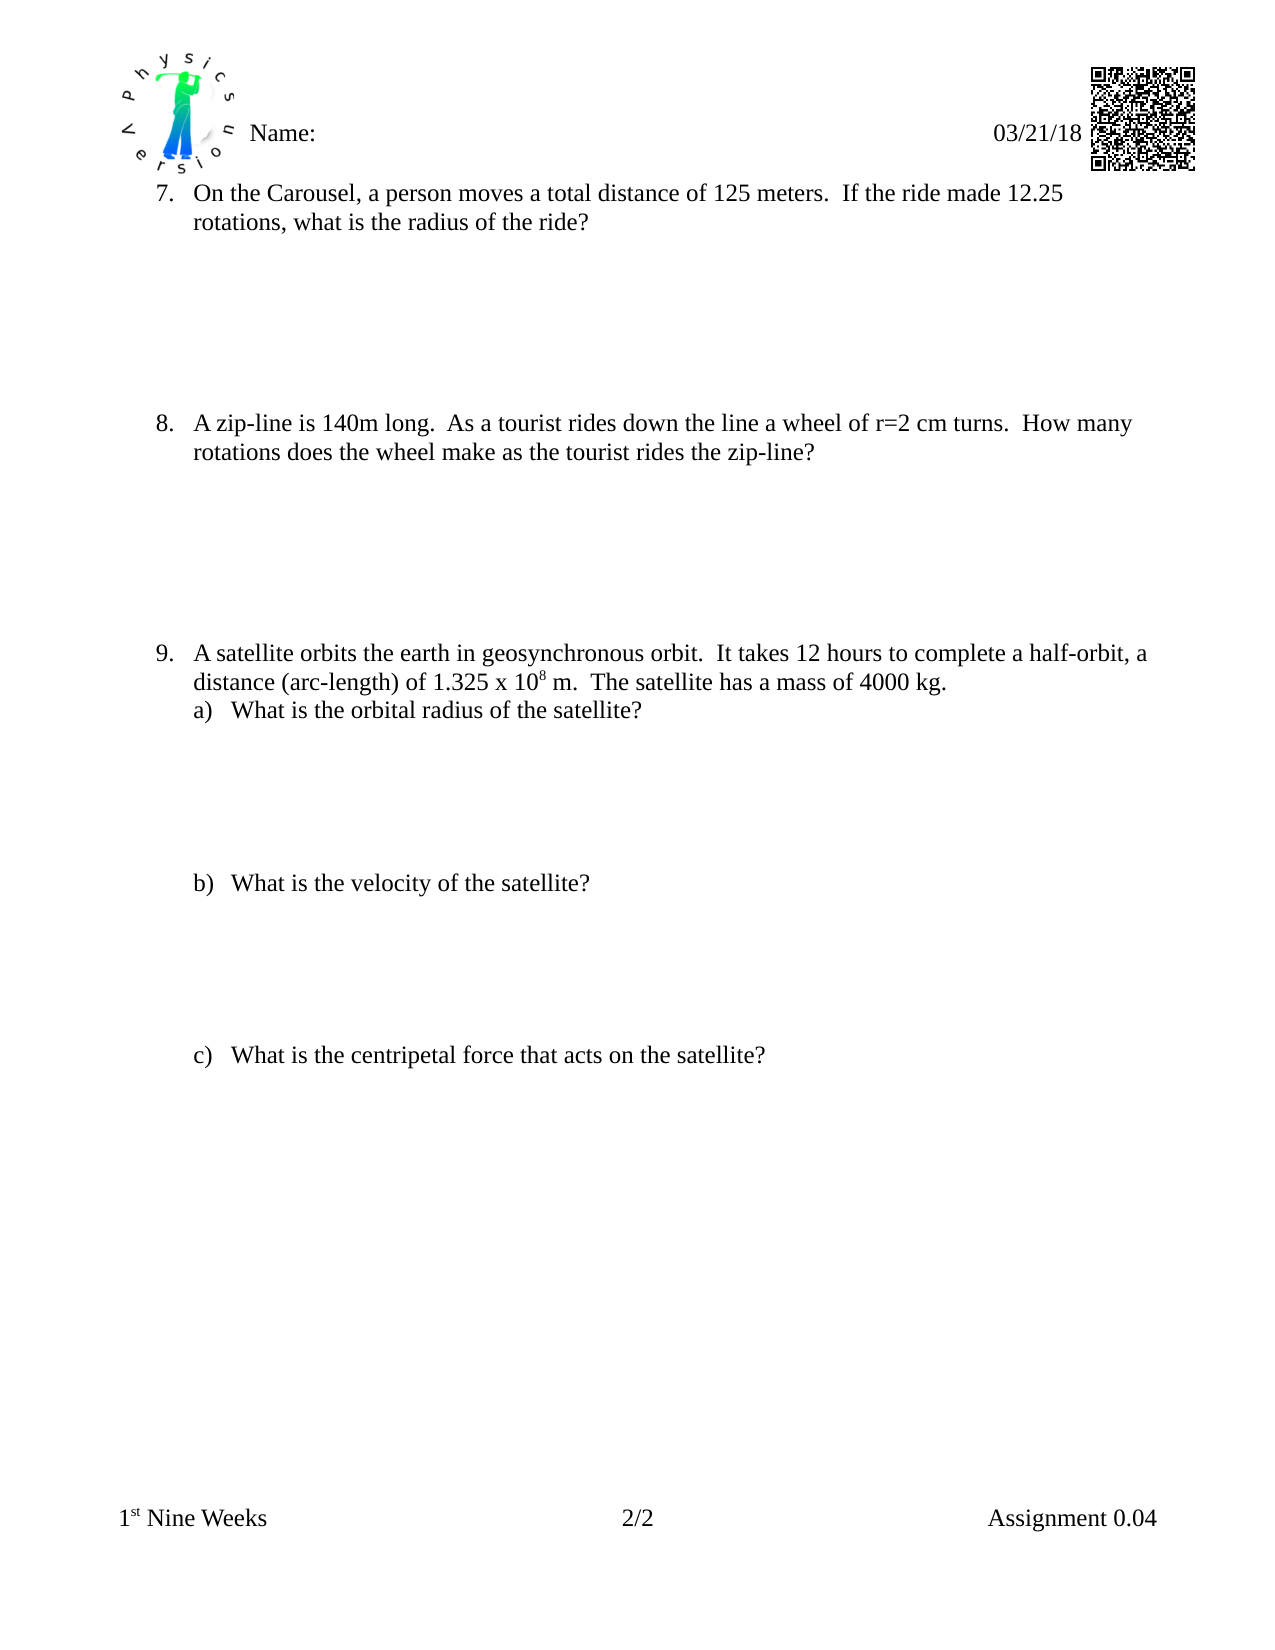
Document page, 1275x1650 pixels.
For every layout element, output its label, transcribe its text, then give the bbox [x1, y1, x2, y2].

picture [121, 53, 235, 174]
list On the Carousel, a person moves a total distance of 125 meters. If the ride made 12.25 rotations, what is the radius of the ride? [156, 176, 1157, 236]
picture [1082, 58, 1203, 179]
list What is the centripetal force that acts on the satellite? [193, 1041, 1157, 1069]
list What is the velocity of the satellite? [193, 868, 1157, 897]
list What is the orbital radius of the satellite? [193, 696, 1157, 724]
list A satellite orbits the earth in geosynchronous orbit. It takes 12 hours to complete a half-orbit, a distance (arc-length) of 1.325 x 108 m. The satellite has a mass of 4000 kg. [156, 638, 1157, 696]
list A zip-line is 140m long. As a tourist rides down the line a wheel of r=2 cm turns. How many rotations does the wheel make as the tourist rides the zip-line? [156, 408, 1157, 466]
